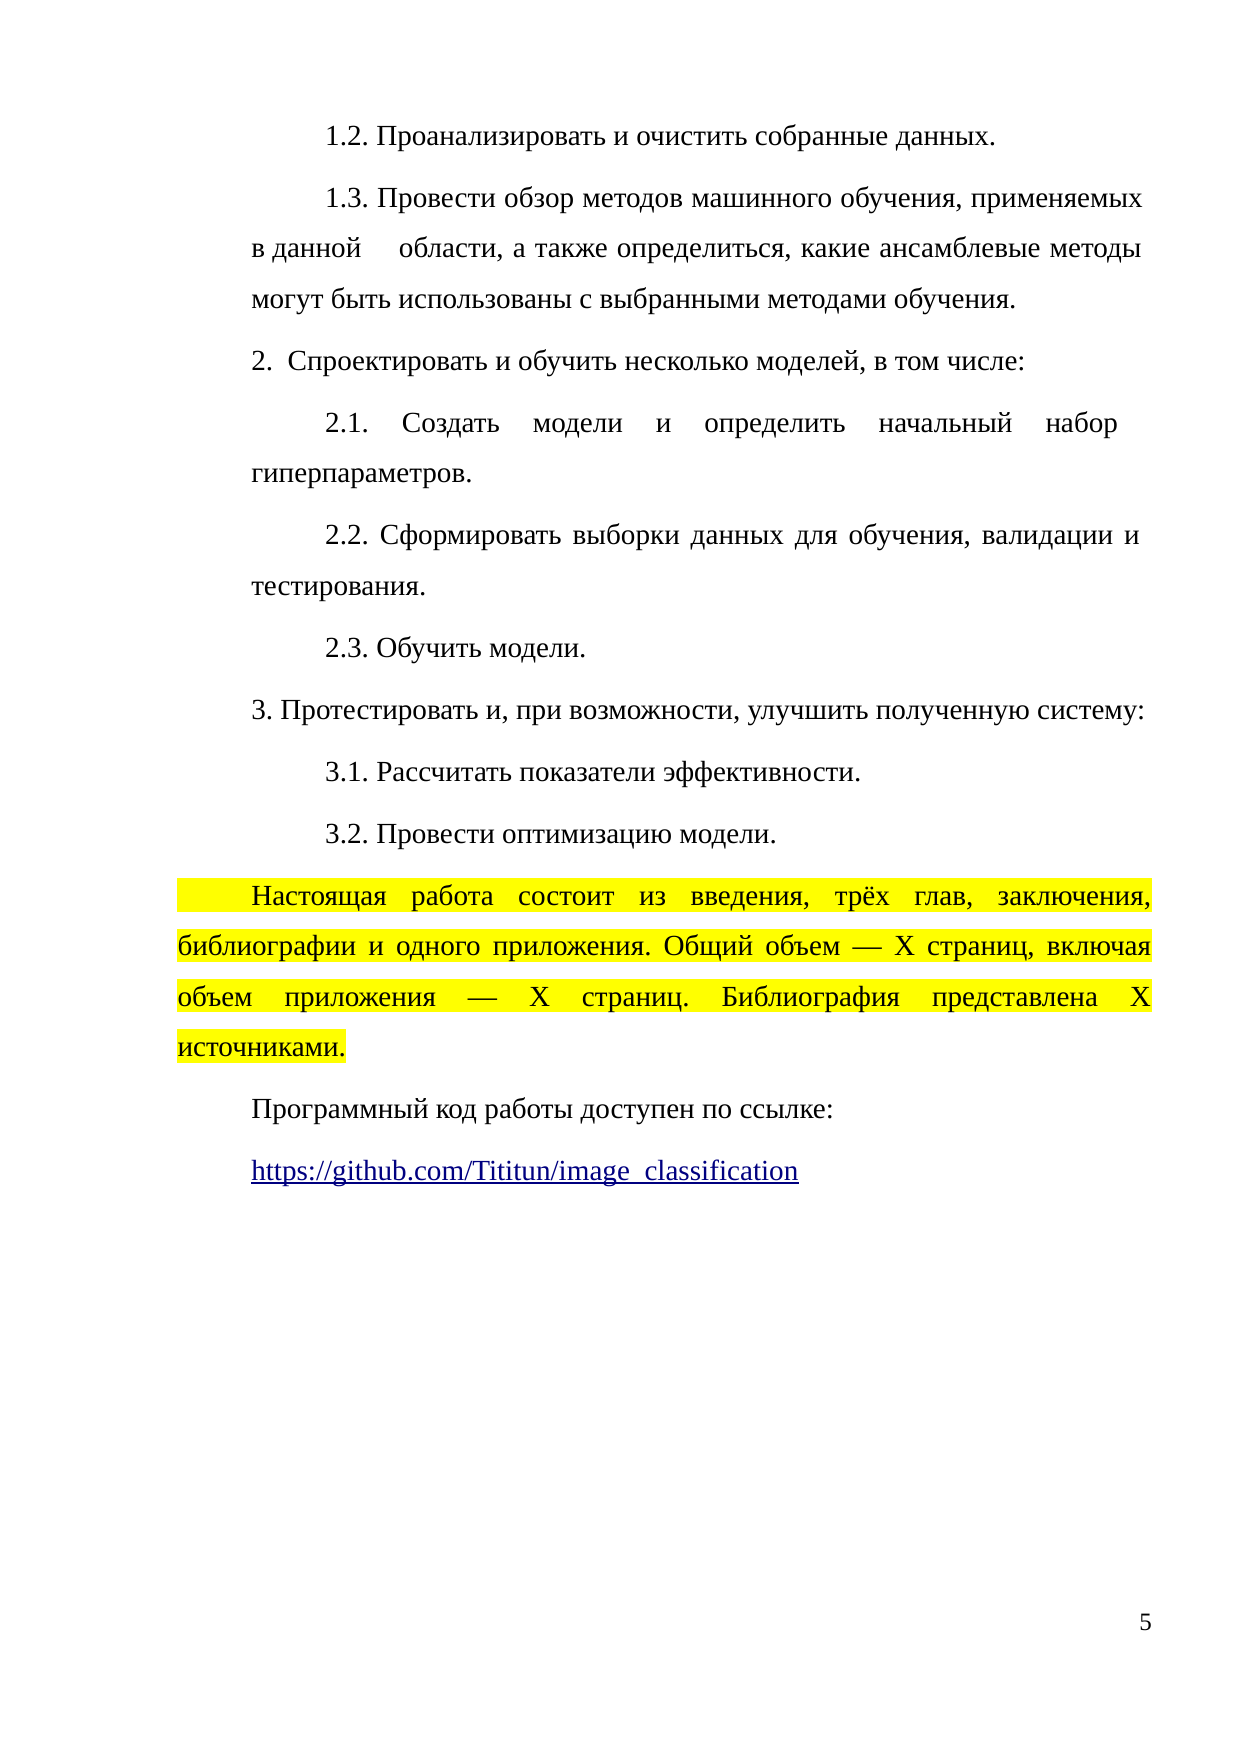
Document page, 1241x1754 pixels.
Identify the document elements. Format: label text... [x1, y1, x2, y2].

text Настоящая работа состоит из введения, трёх глав, заключения, библиографии и одного приложения. Общий объем — Х страниц, включая объем приложения — Х страниц. Библиография представлена Х источниками. [177, 878, 1152, 1063]
text 2. Спроектировать и обучить несколько моделей, в том числе: [177, 343, 1152, 376]
text 2.3. Обучить модели. [177, 630, 1152, 663]
text 2.2. Сформировать выборки данных для обучения, валидации и тестирования. [177, 517, 1152, 601]
text 3. Протестировать и, при возможности, улучшить полученную систему: [177, 692, 1152, 725]
text 3.1. Рассчитать показатели эффективности. [177, 754, 1152, 787]
text 1.2. Проанализировать и очистить собранные данных. [177, 118, 1152, 152]
text https://github.com/Tititun/image_classification [177, 1153, 1152, 1187]
text 3.2. Провести оптимизацию модели. [177, 816, 1152, 849]
text 2.1. Создать модели и определить начальный набор гиперпараметров. [177, 405, 1152, 489]
text 1.3. Провести обзор методов машинного обучения, применяемых в данной области, а также определиться, какие ансамблевые методы могут быть использованы с выбранными методами обучения. [177, 180, 1152, 314]
text Программный код работы доступен по ссылке: [177, 1091, 1152, 1125]
